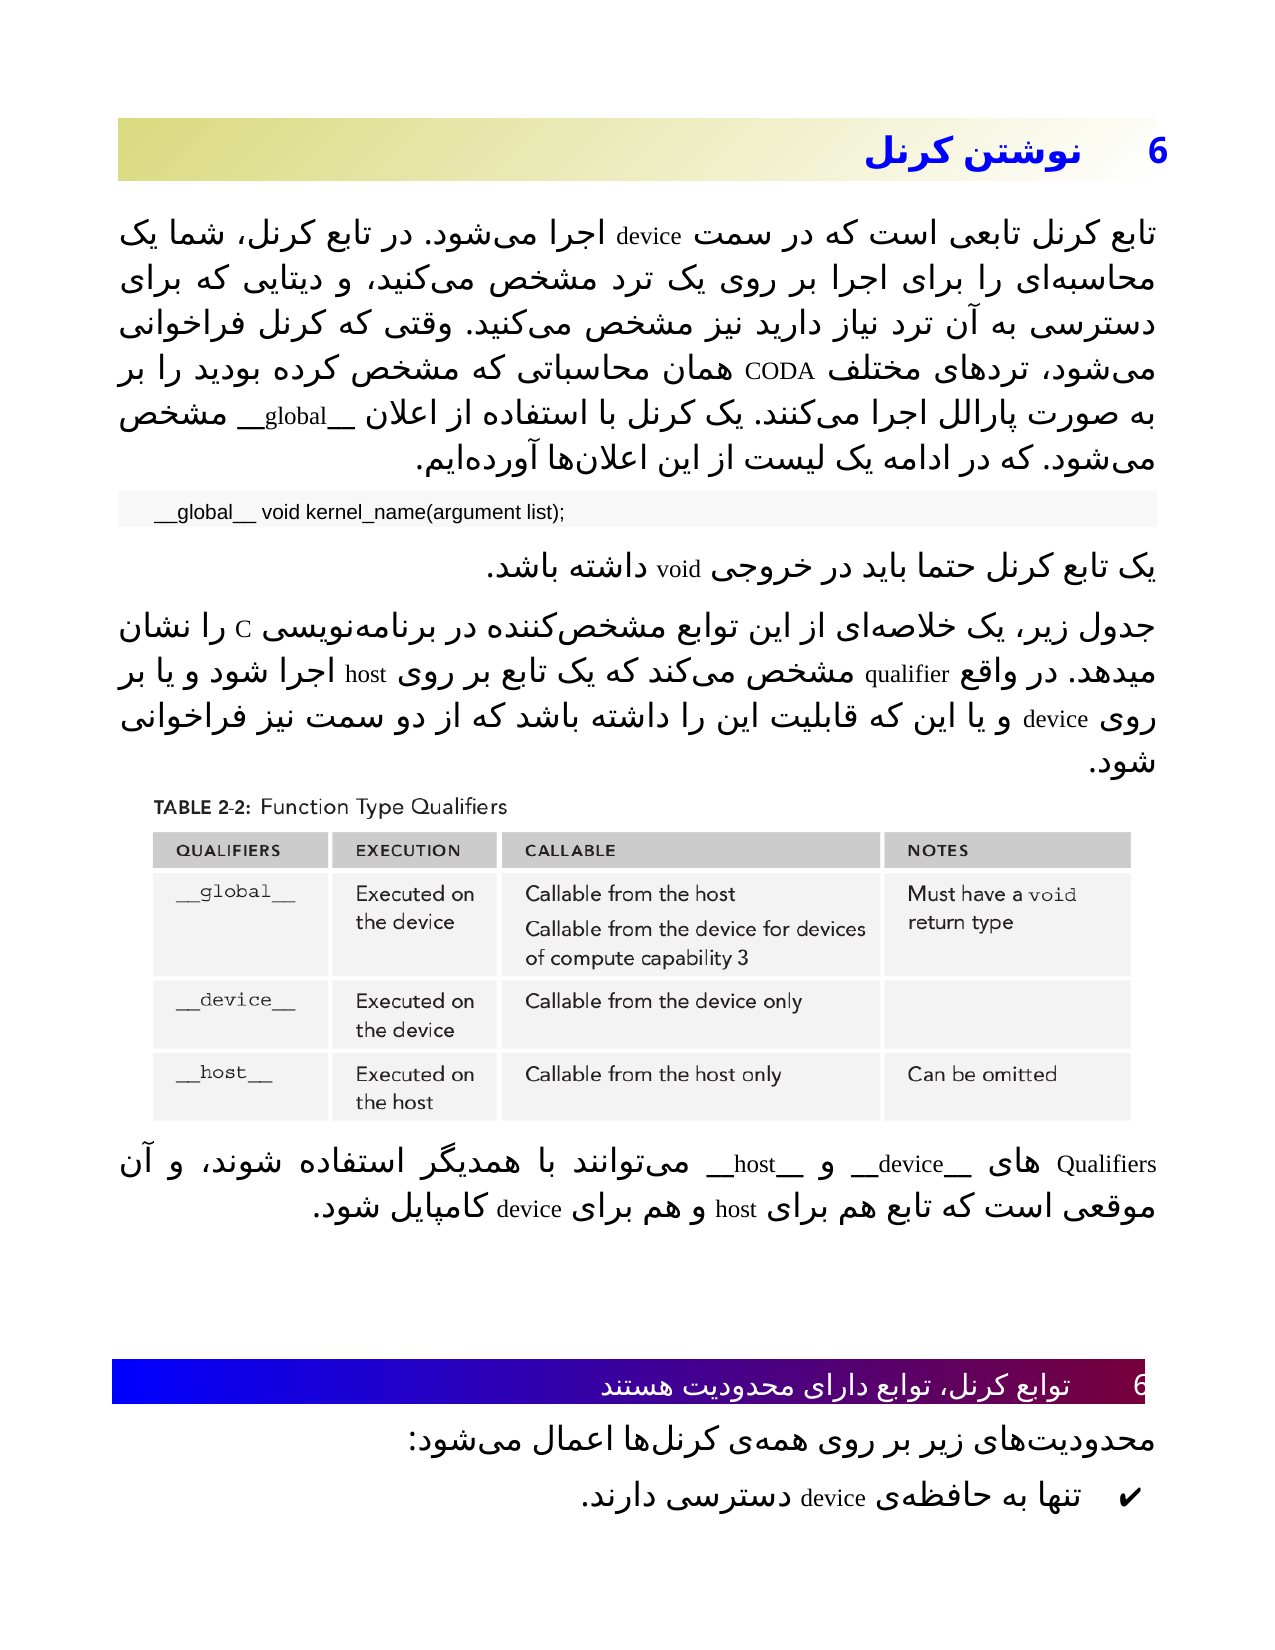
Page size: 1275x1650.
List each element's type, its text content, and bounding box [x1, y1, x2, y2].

text جدول زیر، یک خلاصه‌ای از این توابع مشخص‌کننده در برنامه‌نویسی C را نشان میدهد. در واقع qualifier مشخص می‌کند که یک تابع بر روی host اجرا شود و یا بر روی device و یا این که قابلیت این را داشته باشد که از دو سمت نیز فراخوانی شود. [118, 602, 1157, 781]
text __global__ void kernel_name(argument list); [118, 491, 1157, 527]
text تابع کرنل تابعی است که در سمت device اجرا می‌شود. در تابع کرنل، شما یک محاسبه‌ای را برای اجرا بر روی یک ترد مشخص می‌کنید، و دیتایی که برای دسترسی به آن ترد نیاز دارید نیز مشخص می‌کنید. وقتی که کرنل فراخوانی می‌شود، ترد‌های مختلف CODA همان محاسباتی که مشخص کرده بودید را بر به صورت پارالل اجرا می‌کنند. یک کرنل با استفاده از اعلان __global__ مشخص می‌شود. که در ادامه یک لیست از این اعلان‌ها آورده‌ایم. [118, 208, 1157, 478]
subtitle توابع کرنل، توابع دارای محدودیت هستند [112, 1359, 1145, 1404]
text یک تابع کرنل حتما باید در خروجی void داشته باشد. [118, 542, 1157, 587]
list تنها به حافظه‌ی device دسترسی دارند. [118, 1473, 1119, 1515]
text محدودیت‌های زیر بر روی همه‌ی کرنل‌ها اعمال می‌شود: [118, 1417, 1157, 1459]
picture [118, 781, 1157, 1137]
subtitle نوشتن کرنل [118, 118, 1157, 181]
text Qualifiers های __device__ و __host__ می‌توانند با همدیگر استفاده شوند، و آن موقعی است که تابع هم برای host و هم برای device کامپایل شود. [118, 1137, 1157, 1227]
